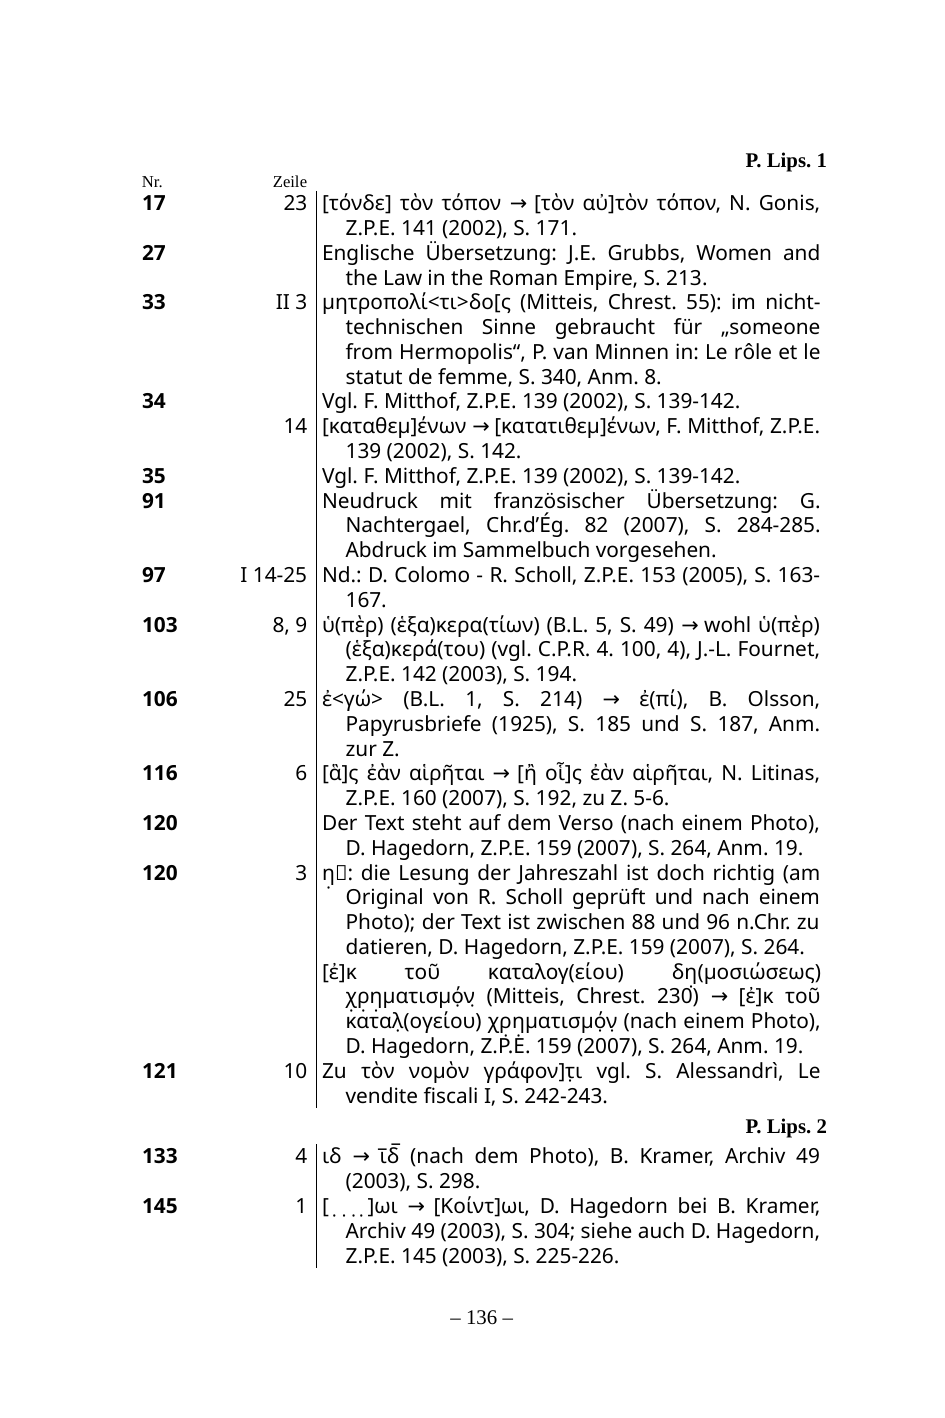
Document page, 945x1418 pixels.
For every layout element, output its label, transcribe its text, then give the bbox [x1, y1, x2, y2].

table_cell 3 [224, 860, 316, 959]
table_cell Vgl. F. Mitthof, Z.P.E. 139 (2002), S. 139-142. [317, 389, 827, 414]
table_cell Nd.: D. Colomo - R. Scholl, Z.P.E. 153 (2005), S. 163-167. [317, 563, 827, 612]
table_cell 103 [136, 612, 224, 687]
table_cell Neudruck mit französischer Übersetzung: G. Nachtergael, Chr.d’Ég. 82 (2007), S. 284-285. Abdruck im Sammelbuch vorgesehen. [317, 488, 827, 563]
table_cell 8, 9 [224, 612, 316, 687]
table_cell [136, 959, 224, 1058]
table_header 133 [136, 1144, 224, 1194]
table_cell 91 [136, 488, 316, 563]
table_cell 34 [136, 389, 316, 414]
table_cell [ἃ]ς ἐὰν αἱρῆται → [ἢ οἷ]ς ἐὰν αἱρῆται, N. Litinas, Z.P.E. 160 (2007), S. 192, zu Z. 5-6. [317, 761, 827, 811]
table_cell [καταθεμ]ένων → [κατατιθεμ]ένων, F. Mitthof, Z.P.E. 139 (2002), S. 142. [317, 414, 827, 463]
table_cell 25 [224, 687, 316, 761]
table_cell ἐ<γώ> (B.L. 1, S. 214) → ἐ(πί), B. Olsson, Papyrusbriefe (1925), S. 185 und S. 187, Anm. zur Z. [317, 687, 827, 761]
table_cell Zu τὸν νομὸν γράφον]τ̣ι vgl. S. Alessandrì, Le vendite fiscali I, S. 242-243. [317, 1059, 827, 1108]
table_cell [ ̣ ̣ ̣ ̣]ωι → [Κοίντ]ωι, D. Hagedorn bei B. Kramer, Archiv 49 (2003), S. 304; siehe auch D. Hagedorn, Z.P.E. 145 (2003), S. 225-226. [317, 1194, 827, 1268]
table_cell 106 [136, 687, 224, 761]
table_cell 121 [136, 1059, 224, 1108]
table_cell 17 [136, 191, 224, 240]
table_cell Der Text steht auf dem Verso (nach einem Photo), D. Hagedorn, Z.P.E. 159 (2007), S. 264, Anm. 19. [317, 811, 827, 860]
table_cell 27 [136, 240, 316, 290]
table_cell [224, 959, 316, 1058]
table_cell I 14-25 [224, 563, 316, 612]
table_cell ὑ(πὲρ) (ἑξα)κερα(τίων) (B.L. 5, S. 49) → wohl ὑ(πὲρ) (ἑξα)κερά(του) (vgl. C.P.R. 4. 100, 4), J.-L. Fournet, Z.P.E. 142 (2003), S. 194. [317, 612, 827, 687]
table_cell 23 [224, 191, 316, 240]
table_header ιδ → ι̅δ̅ (nach dem Photo), B. Kramer, Archiv 49 (2003), S. 298. [317, 1144, 827, 1194]
table_cell η̣: die Lesung der Jahreszahl ist doch richtig (am Original von R. Scholl geprüft und nach einem Photo); der Text ist zwischen 88 und 96 n.Chr. zu datieren, D. Hagedorn, Z.P.E. 159 (2007), S. 264. [317, 860, 827, 959]
table_header 4 [224, 1144, 316, 1194]
table_cell μητροπολί<τι>δο[ς (Mitteis, Chrest. 55): im nicht-technischen Sinne gebraucht für „someone from Hermopolis“, P. van Minnen in: Le rôle et le statut de femme, S. 340, Anm. 8. [317, 290, 827, 389]
table_cell 120 [136, 811, 316, 860]
table_cell 116 [136, 761, 224, 811]
table_cell 145 [136, 1194, 224, 1268]
table_cell 35 [136, 464, 316, 488]
table_cell 97 [136, 563, 224, 612]
table_cell 1 [224, 1194, 316, 1268]
table_cell Vgl. F. Mitthof, Z.P.E. 139 (2002), S. 139-142. [317, 464, 827, 488]
table_cell 120 [136, 860, 224, 959]
table_cell II 3 [224, 290, 316, 389]
table_cell [τόνδε] τὸν τόπον → [τὸν αὐ]τὸν τόπον, N. Gonis, Z.P.E. 141 (2002), S. 171. [317, 191, 827, 240]
table_cell 6 [224, 761, 316, 811]
table_cell [ἐ]κ τοῦ καταλογ(είου) δη̣(μοσιώσεως) χ̣ρ̣η̣ματισμό̣ν̣ (Mitteis, Chrest. 230) → [ἐ]κ τοῦ καταλ̣(ογείου) χρ̣η̣ματισμό̣ν̣ (nach einem Photo), D. Hagedorn, Z.P.E. 159 (2007), S. 264, Anm. 19. [317, 959, 827, 1058]
table_cell 33 [136, 290, 224, 389]
subtitle P. Lips. 2 [136, 1114, 827, 1138]
table_cell 10 [224, 1059, 316, 1108]
table_cell 14 [136, 414, 316, 463]
table_cell Englische Übersetzung: J.E. Grubbs, Women and the Law in the Roman Empire, S. 213. [317, 240, 827, 290]
